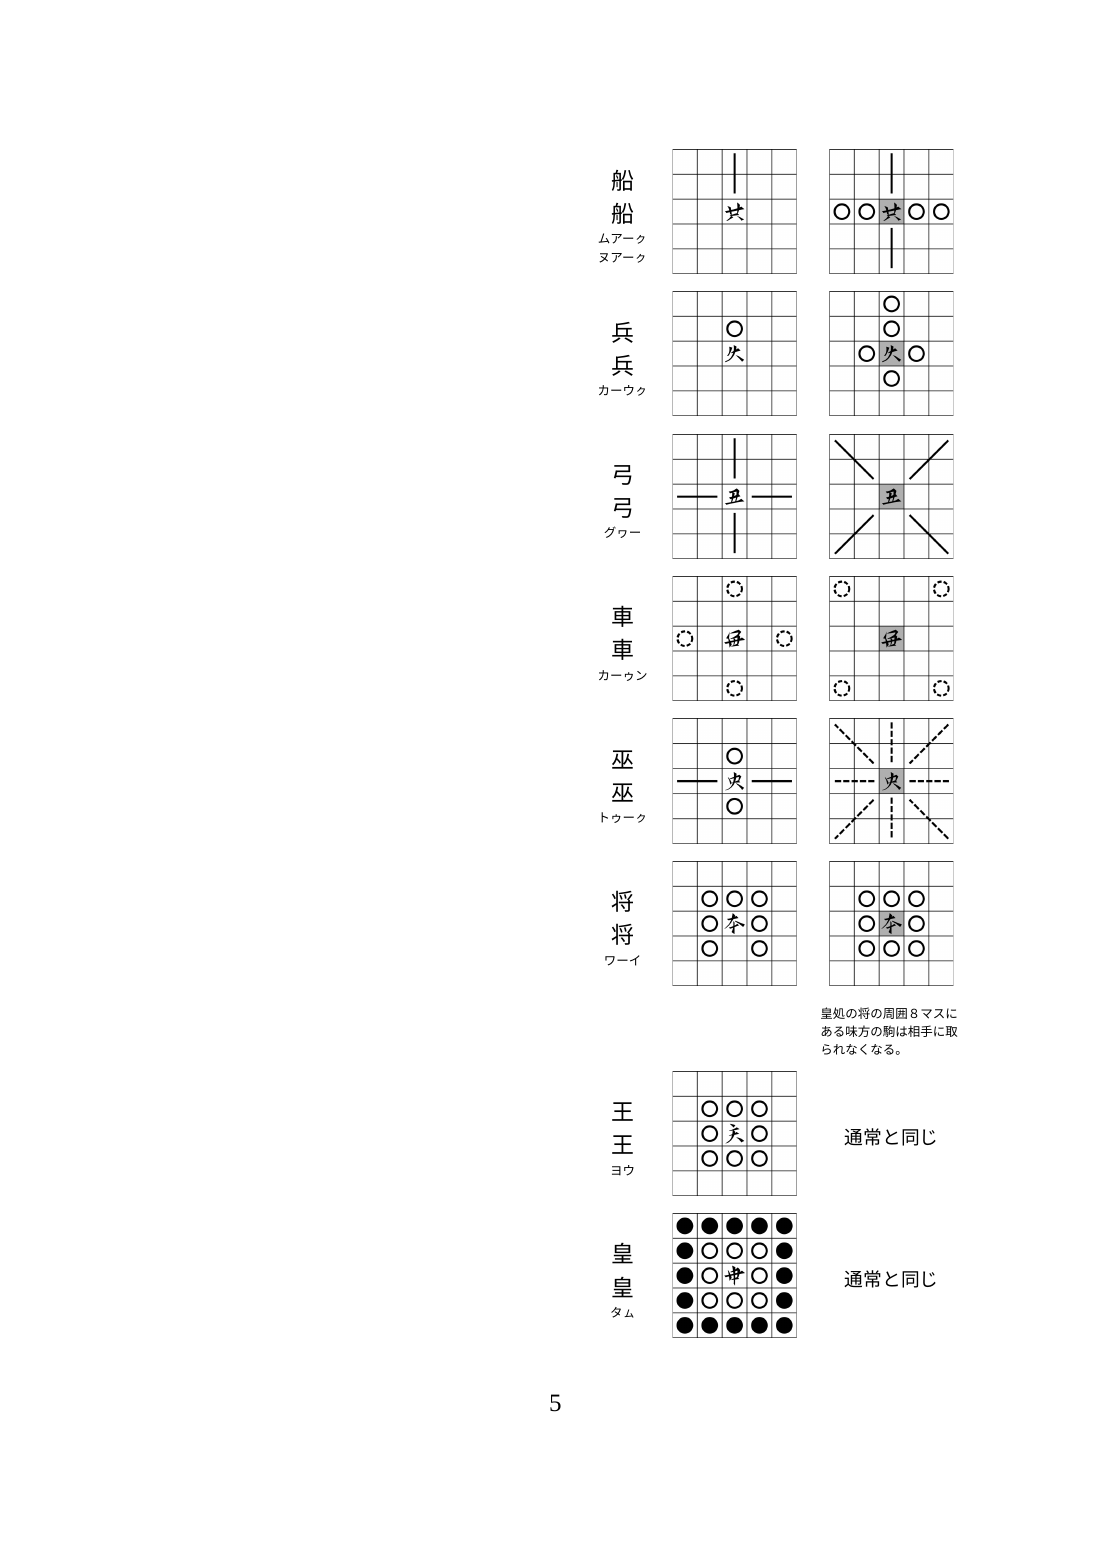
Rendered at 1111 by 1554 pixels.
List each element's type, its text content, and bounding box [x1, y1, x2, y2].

picture [672, 1071, 797, 1196]
table_cell [655, 144, 814, 285]
table_cell [815, 571, 968, 712]
table_cell [655, 713, 814, 854]
picture [672, 1213, 797, 1338]
table_cell [655, 1208, 814, 1349]
table_cell [655, 856, 814, 997]
table_cell [815, 713, 968, 854]
table_header [527, 137, 584, 1356]
table_cell 船 船 ムアーㇰ ヌアーㇰ [591, 144, 654, 285]
table_cell 巫 巫 トゥーㇰ [591, 713, 654, 854]
table_cell 車 車 カーゥン [591, 571, 654, 712]
picture [672, 718, 797, 844]
table_cell [655, 1066, 814, 1207]
table_cell 皇 皇 タㇺ [591, 1208, 654, 1349]
table_cell 将 将 ワーイ [591, 856, 654, 997]
table_header [585, 137, 974, 1356]
table_header [136, 137, 526, 1356]
table_cell [815, 856, 968, 997]
picture [672, 576, 797, 701]
picture [672, 434, 797, 559]
table_cell [815, 286, 968, 427]
table_cell 兵 兵 カーウㇰ [591, 286, 654, 427]
table_cell 王 王 ヨウ [591, 1066, 654, 1207]
table_cell 通常と同じ [815, 1208, 968, 1349]
picture [672, 861, 797, 986]
table_cell [815, 429, 968, 570]
table_cell 皇処の将の周囲８マスにある味⽅の駒は相⼿に取られなくなる。 [815, 998, 968, 1064]
table_cell [655, 429, 814, 570]
table_cell [815, 144, 968, 285]
table_cell [655, 286, 814, 427]
table_cell 弓 弓 グヮー [591, 429, 654, 570]
table_cell [655, 571, 814, 712]
picture [672, 291, 797, 416]
table_cell 通常と同じ [815, 1066, 968, 1207]
picture [672, 149, 797, 274]
table_cell [591, 998, 654, 1064]
table_cell [655, 998, 814, 1064]
